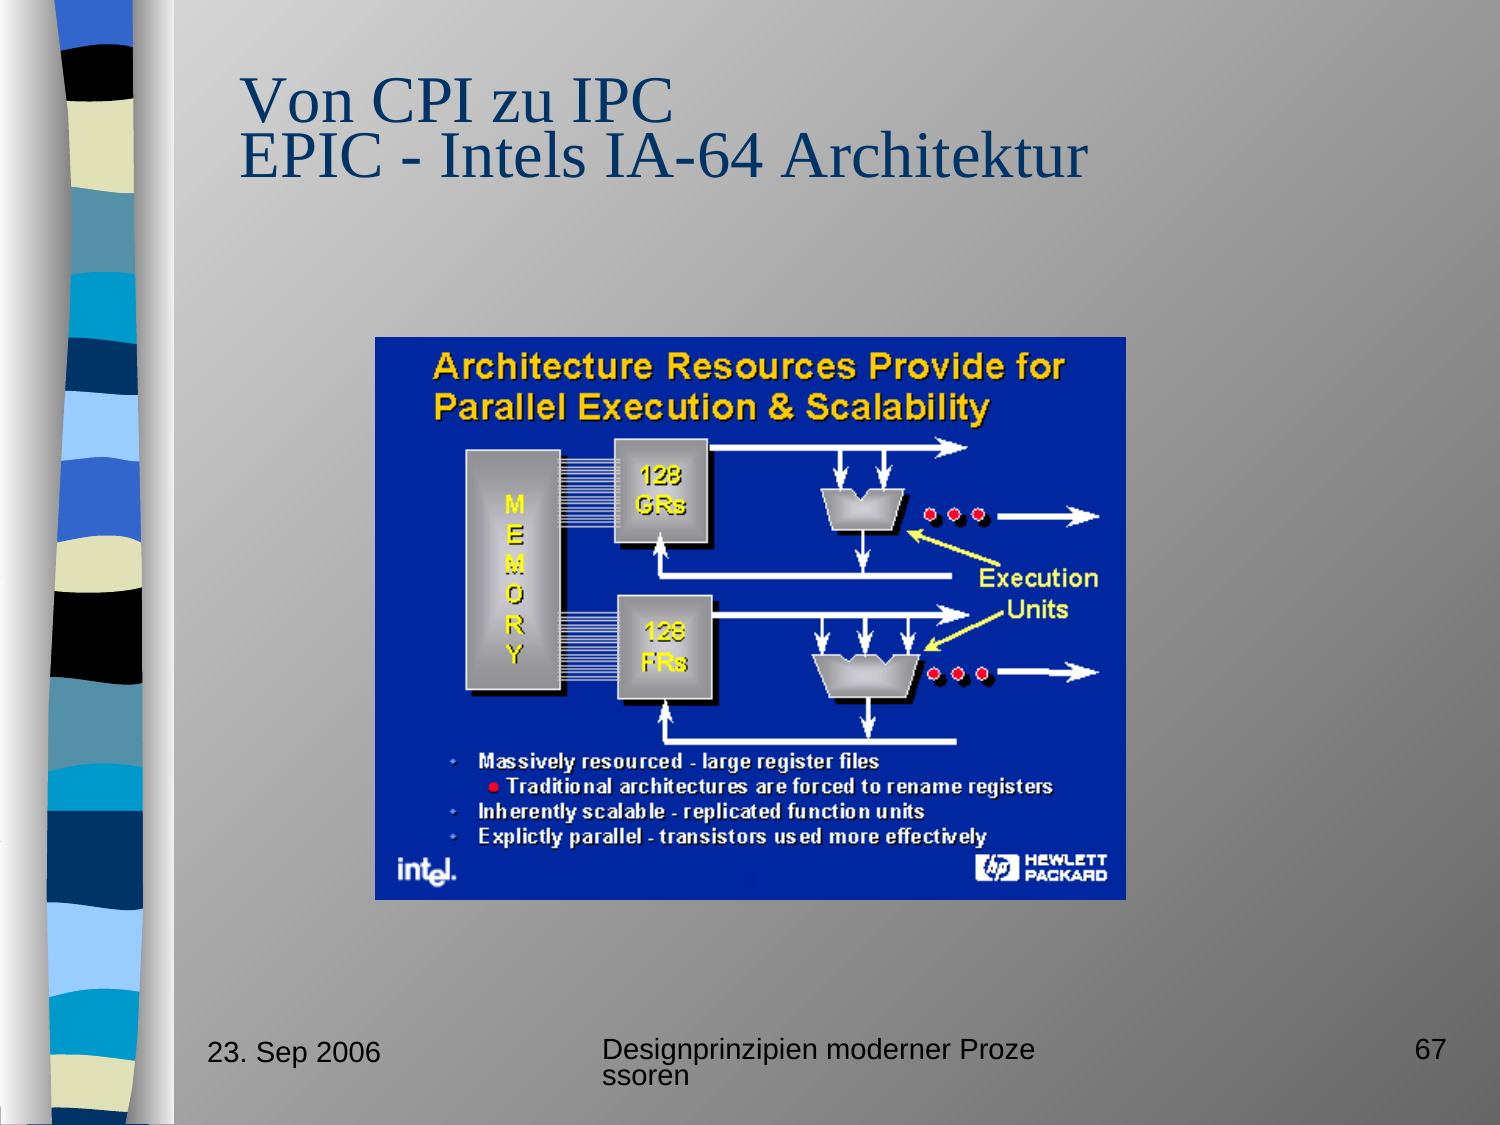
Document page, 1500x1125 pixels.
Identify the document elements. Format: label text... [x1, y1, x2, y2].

title Von CPI zu IPC EPIC - Intels IA-64 Architektur [225, 42, 1500, 224]
picture [375, 337, 1126, 901]
